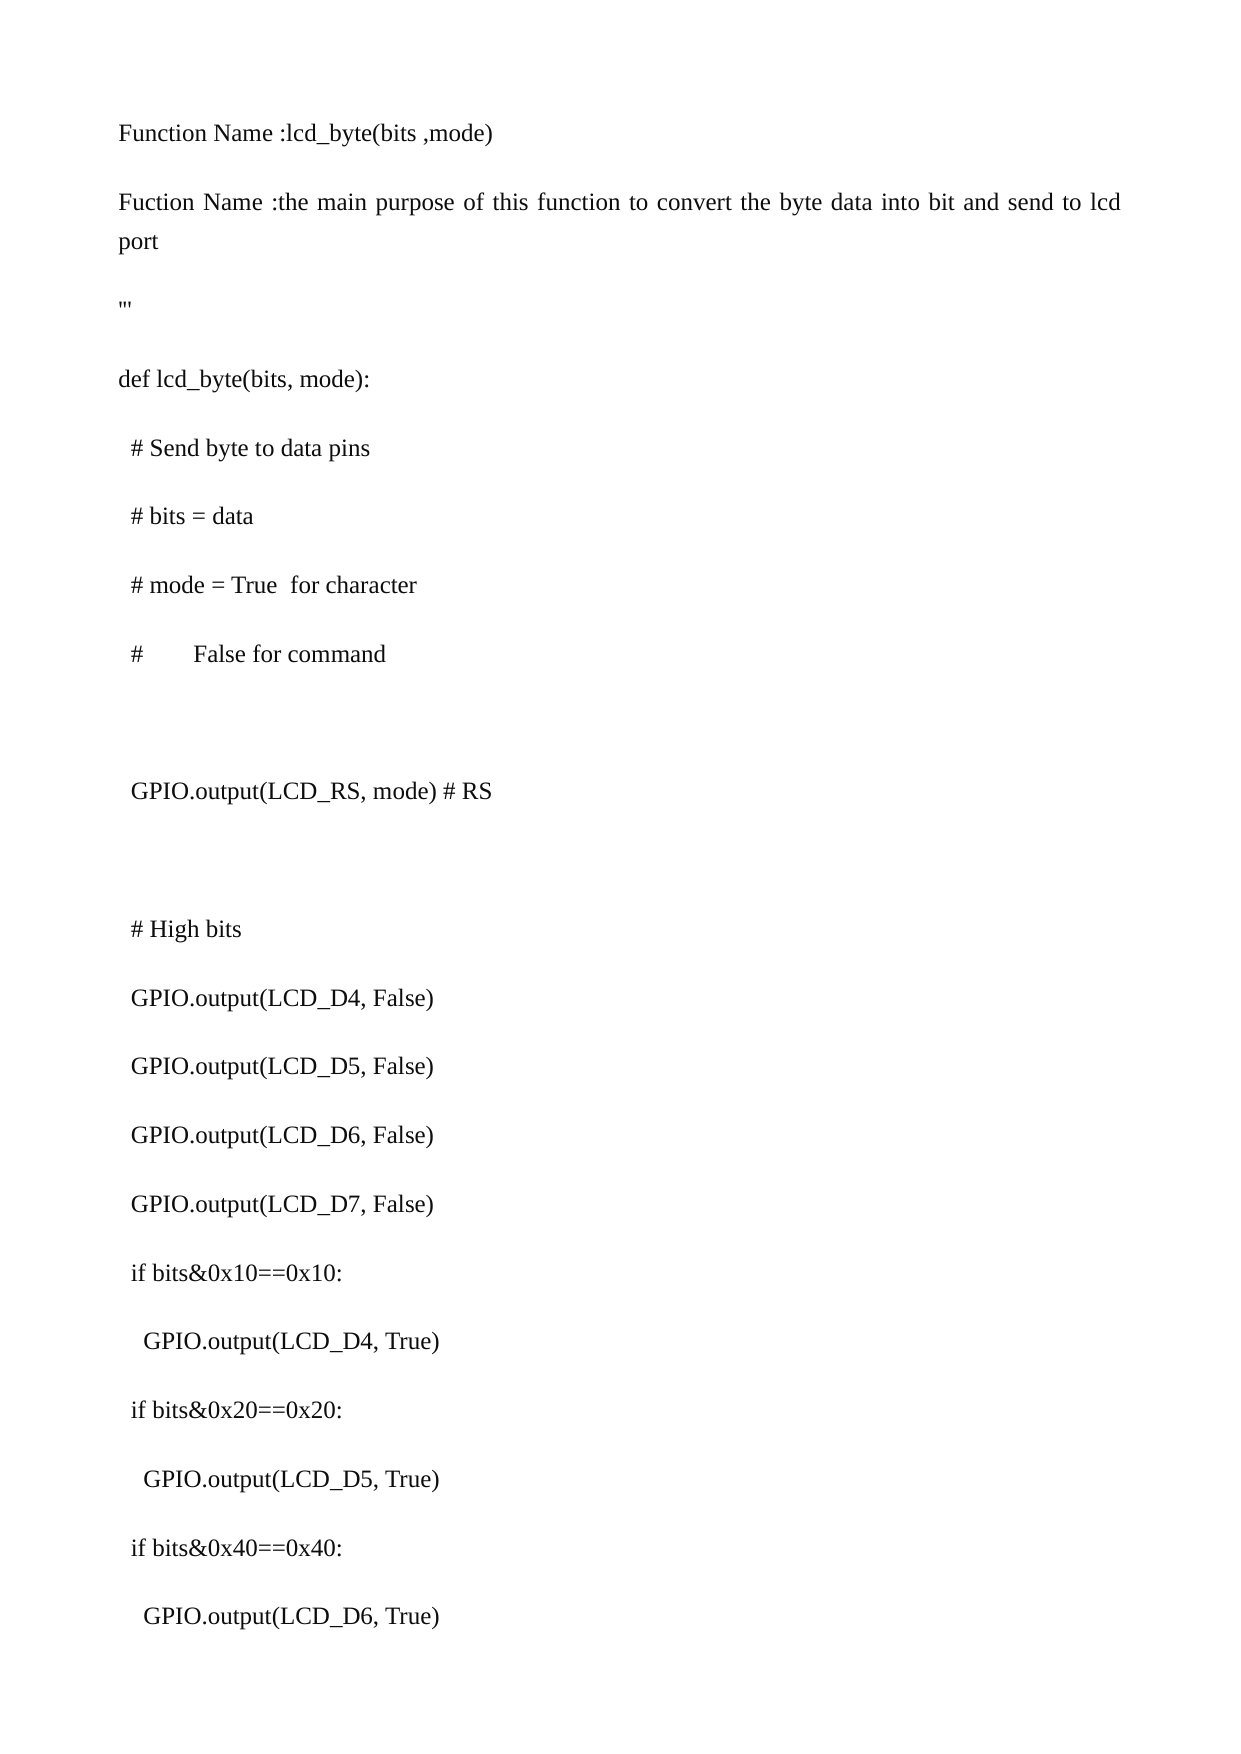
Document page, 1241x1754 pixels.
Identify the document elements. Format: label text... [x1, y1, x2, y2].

text if bits&0x20==0x20: [118, 1395, 1122, 1424]
text # Send byte to data pins [118, 433, 1122, 461]
text ''' [118, 295, 1122, 324]
text GPIO.output(LCD_D6, True) [118, 1601, 1122, 1630]
text # mode = True for character [118, 570, 1122, 599]
text Function Name :lcd_byte(bits ,mode) [118, 118, 1122, 147]
text # High bits [118, 914, 1122, 943]
text Fuction Name :the main purpose of this function to convert the byte data into bit and send to lcd port [118, 187, 1122, 255]
text # bits = data [118, 501, 1122, 530]
text GPIO.output(LCD_D7, False) [118, 1189, 1122, 1218]
text GPIO.output(LCD_RS, mode) # RS [118, 776, 1122, 805]
text GPIO.output(LCD_D5, False) [118, 1051, 1122, 1080]
text GPIO.output(LCD_D4, True) [118, 1326, 1122, 1355]
text # False for command [118, 639, 1122, 668]
text GPIO.output(LCD_D4, False) [118, 983, 1122, 1011]
text if bits&0x40==0x40: [118, 1533, 1122, 1561]
text GPIO.output(LCD_D5, True) [118, 1464, 1122, 1493]
text def lcd_byte(bits, mode): [118, 364, 1122, 393]
text if bits&0x10==0x10: [118, 1258, 1122, 1286]
text GPIO.output(LCD_D6, False) [118, 1120, 1122, 1149]
